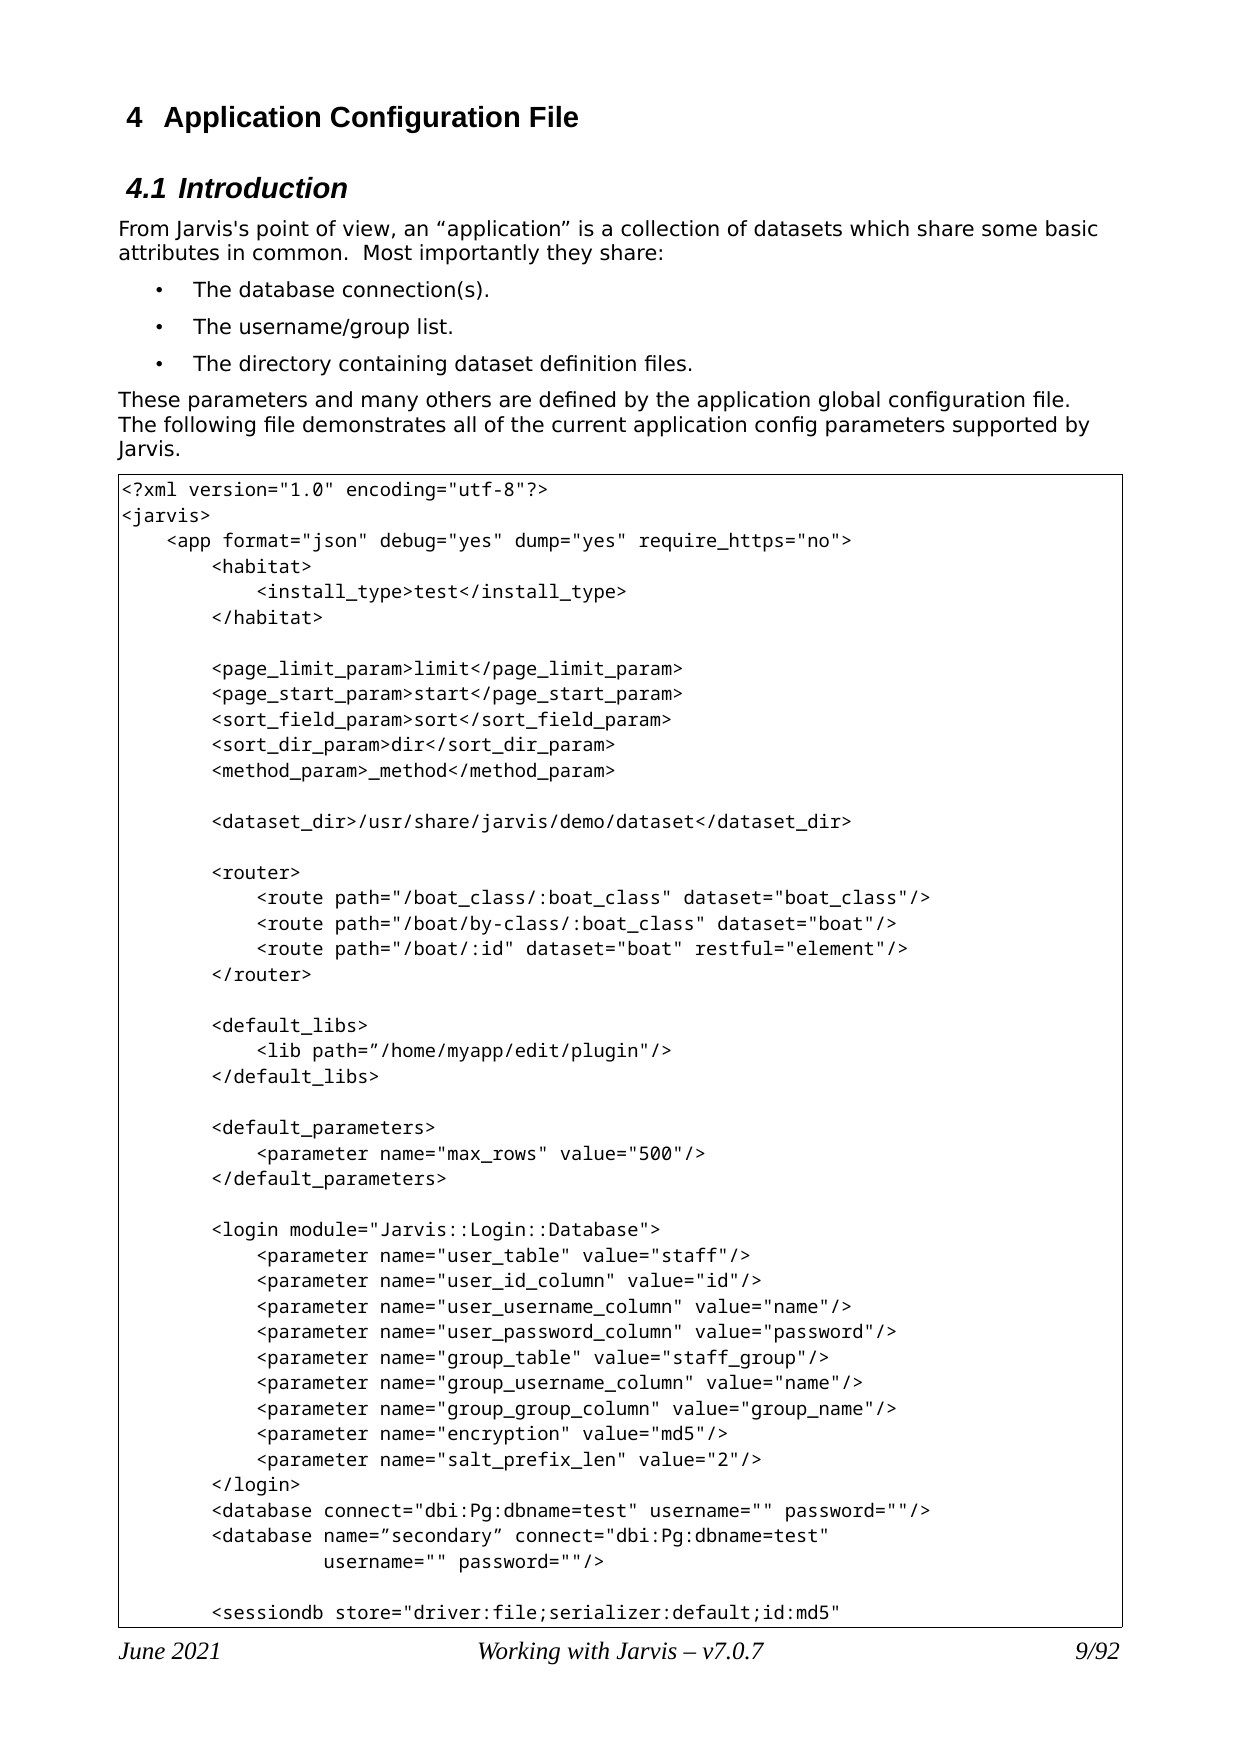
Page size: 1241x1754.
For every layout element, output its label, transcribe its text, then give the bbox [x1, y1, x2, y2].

text </habitat> [119, 601, 1122, 629]
text <route path="/boat/:id" dataset="boat" restful="element"/> [119, 933, 1122, 959]
text <parameter name="salt_prefix_len" value="2"/> [119, 1443, 1122, 1469]
subtitle Introduction [118, 171, 1122, 204]
text <page_limit_param>limit</page_limit_param> [119, 652, 1122, 678]
text <sort_field_param>sort</sort_field_param> [119, 703, 1122, 729]
text <database connect="dbi:Pg:dbname=test" username="" password=""/> [119, 1494, 1122, 1520]
text <sort_dir_param>dir</sort_dir_param> [119, 729, 1122, 754]
text <parameter name="group_username_column" value="name"/> [119, 1367, 1122, 1392]
text From Jarvis's point of view, an “application” is a collection of datasets which share some basic attributes in common. Most importantly they share: [118, 217, 1122, 266]
text <parameter name="user_id_column" value="id"/> [119, 1265, 1122, 1290]
list The database connection(s). [156, 278, 1122, 302]
text <app format="json" debug="yes" dump="yes" require_https="no"> [119, 525, 1122, 550]
text <lib path=”/home/myapp/edit/plugin"/> [119, 1035, 1122, 1061]
text </router> [119, 959, 1122, 987]
text <default_parameters> [119, 1112, 1122, 1137]
text <install_type>test</install_type> [119, 576, 1122, 601]
list The directory containing dataset definition files. [156, 352, 1122, 376]
text <?xml version="1.0" encoding="utf-8"?> [119, 475, 1122, 499]
text <login module="Jarvis::Login::Database"> [119, 1214, 1122, 1239]
text <method_param>_method</method_param> [119, 754, 1122, 783]
text <dataset_dir>/usr/share/jarvis/demo/dataset</dataset_dir> [119, 806, 1122, 834]
subtitle Application Configuration File [118, 100, 1122, 133]
text </default_parameters> [119, 1163, 1122, 1191]
text <router> [119, 857, 1122, 882]
text <parameter name="user_table" value="staff"/> [119, 1239, 1122, 1265]
text <habitat> [119, 550, 1122, 576]
text <parameter name="user_username_column" value="name"/> [119, 1290, 1122, 1316]
text </login> [119, 1469, 1122, 1494]
text <parameter name="user_password_column" value="password"/> [119, 1316, 1122, 1341]
text <route path="/boat/by-class/:boat_class" dataset="boat"/> [119, 908, 1122, 933]
text <parameter name="group_group_column" value="group_name"/> [119, 1392, 1122, 1418]
text <sessiondb store="driver:file;serializer:default;id:md5" [119, 1597, 1122, 1627]
text <route path="/boat_class/:boat_class" dataset="boat_class"/> [119, 882, 1122, 908]
text <parameter name="encryption" value="md5"/> [119, 1418, 1122, 1443]
text <parameter name="group_table" value="staff_group"/> [119, 1341, 1122, 1367]
text <default_libs> [119, 1010, 1122, 1035]
text <jarvis> [119, 499, 1122, 525]
text </default_libs> [119, 1061, 1122, 1089]
text <database name=”secondary” connect="dbi:Pg:dbname=test" username="" password=""/> [119, 1520, 1122, 1574]
text <parameter name="max_rows" value="500"/> [119, 1137, 1122, 1163]
text <page_start_param>start</page_start_param> [119, 678, 1122, 703]
list The username/group list. [156, 315, 1122, 339]
text These parameters and many others are defined by the application global configuration file. The following file demonstrates all of the current application config parameters supported by Jarvis. [118, 388, 1122, 461]
